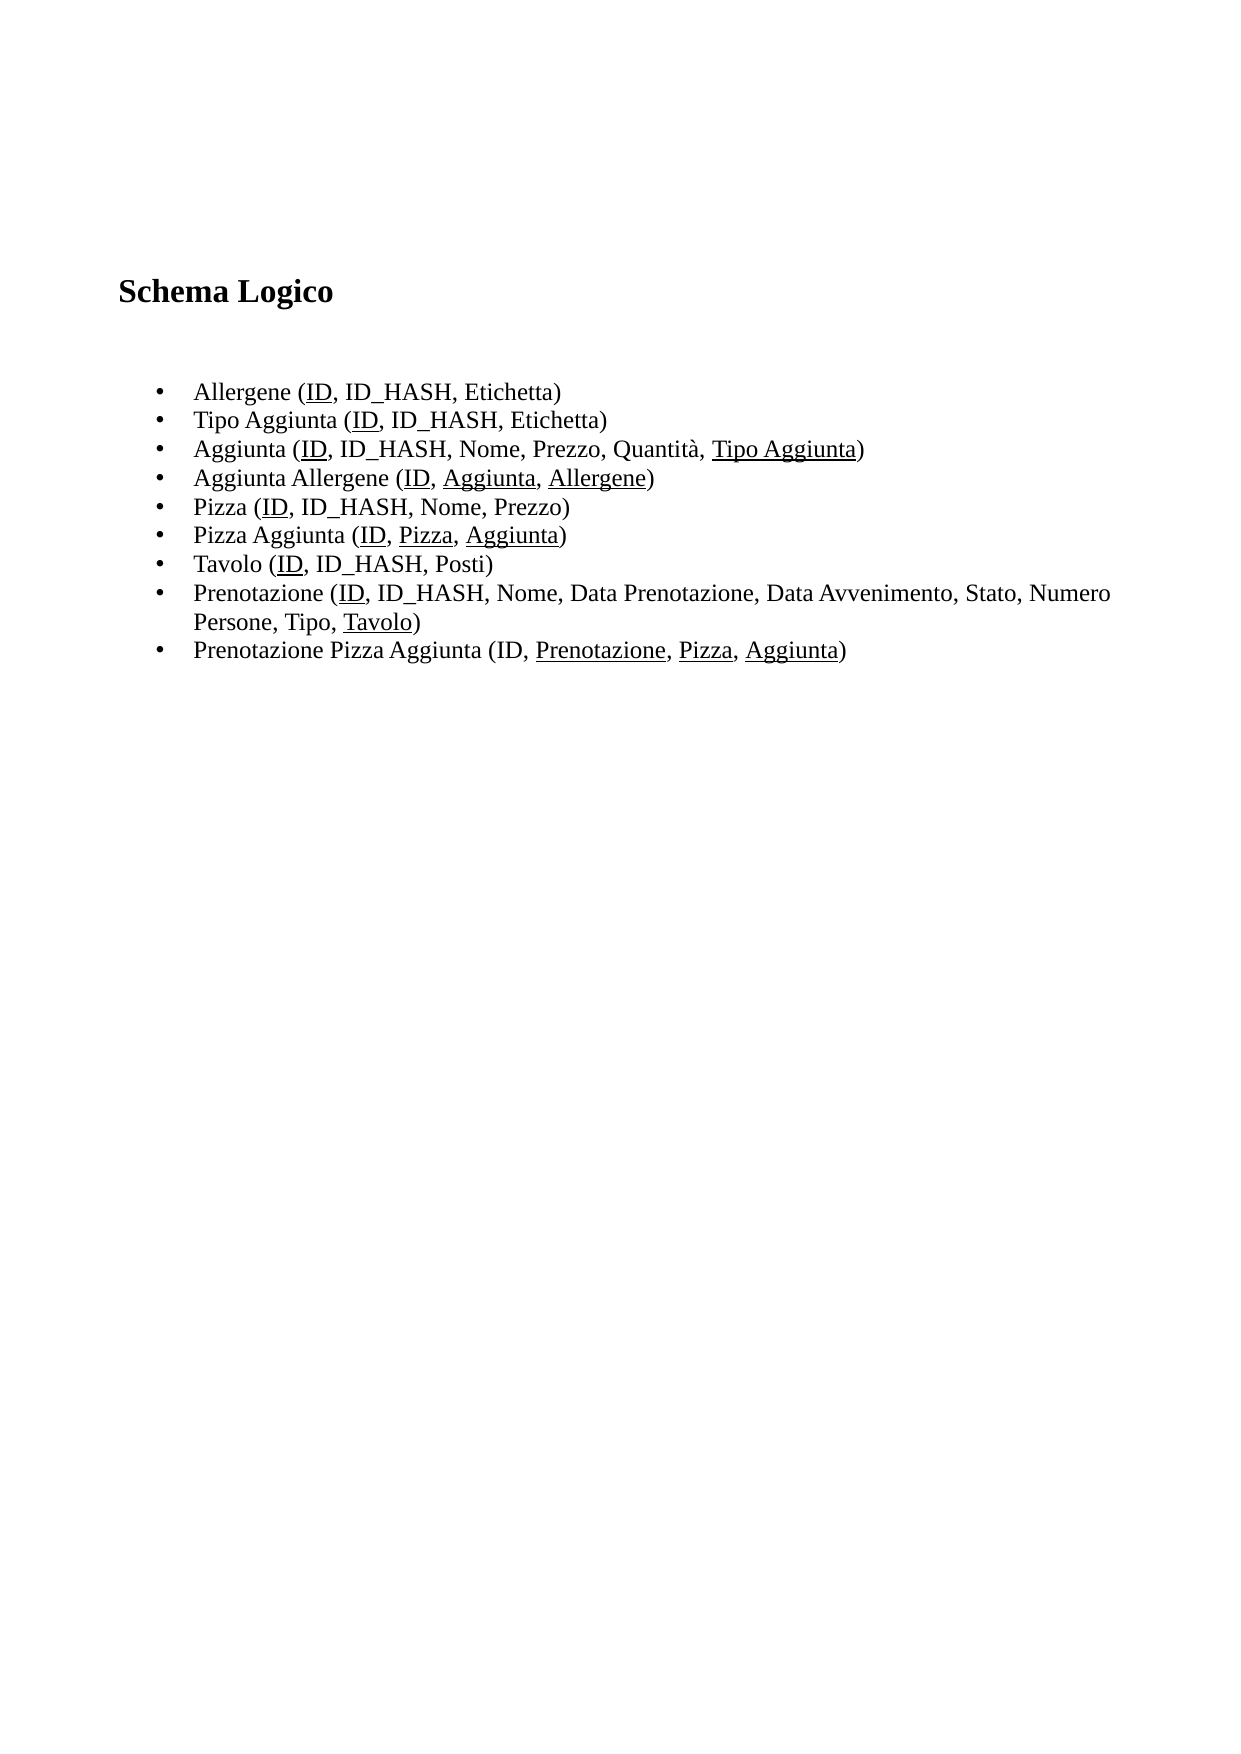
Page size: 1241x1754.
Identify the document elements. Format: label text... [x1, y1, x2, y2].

list Pizza Aggiunta (ID, Pizza, Aggiunta) [156, 521, 1122, 549]
list Tipo Aggiunta (ID, ID_HASH, Etichetta) [156, 406, 1122, 434]
list Prenotazione Pizza Aggiunta (ID, Prenotazione, Pizza, Aggiunta) [156, 636, 1122, 664]
list Aggiunta (ID, ID_HASH, Nome, Prezzo, Quantità, Tipo Aggiunta) [156, 434, 1122, 463]
list Aggiunta Allergene (ID, Aggiunta, Allergene) [156, 463, 1122, 492]
text Schema Logico [118, 271, 1122, 310]
list Tavolo (ID, ID_HASH, Posti) [156, 549, 1122, 578]
list Prenotazione (ID, ID_HASH, Nome, Data Prenotazione, Data Avvenimento, Stato, Numero Persone, Tipo, Tavolo) [156, 578, 1122, 636]
list Pizza (ID, ID_HASH, Nome, Prezzo) [156, 492, 1122, 521]
list Allergene (ID, ID_HASH, Etichetta) [156, 377, 1122, 406]
